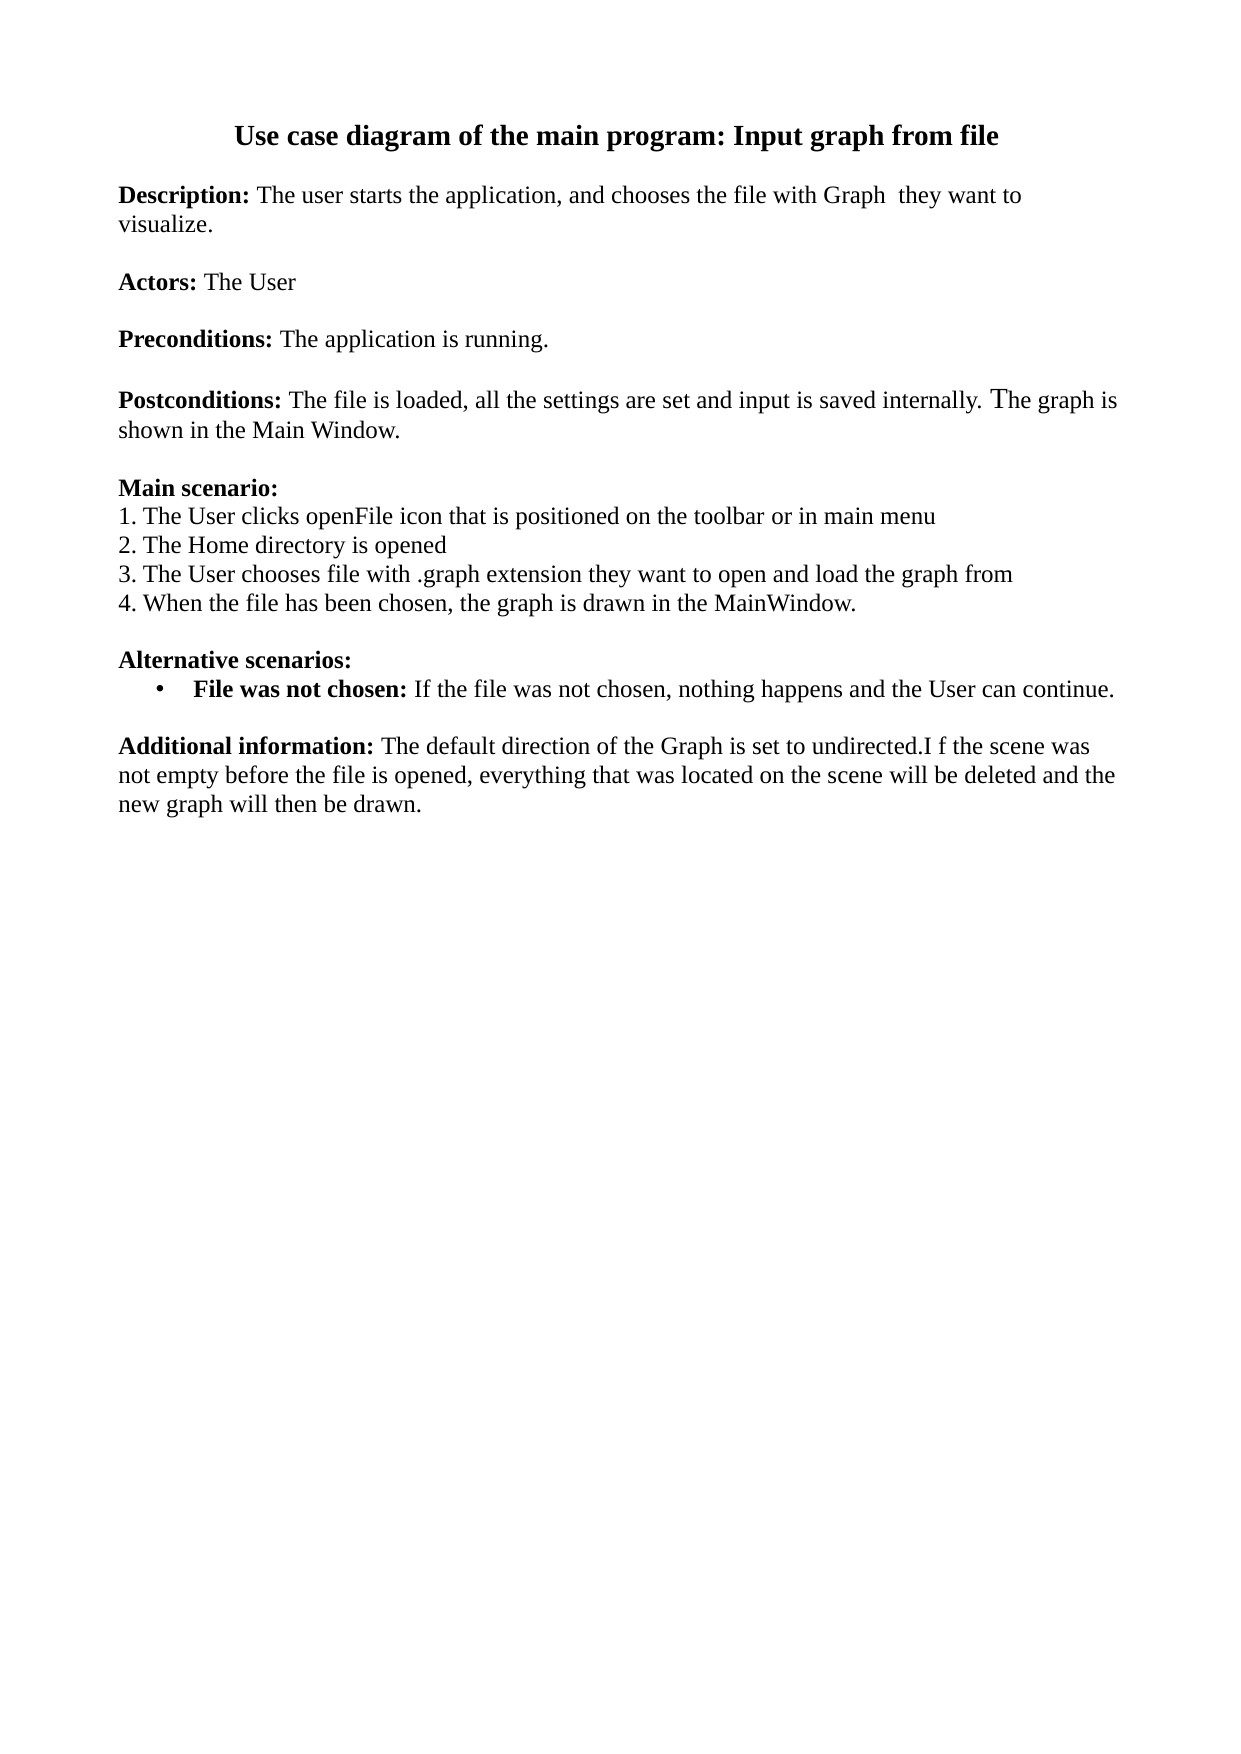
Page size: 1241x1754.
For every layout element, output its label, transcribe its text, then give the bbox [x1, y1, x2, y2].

text 4. When the file has been chosen, the graph is drawn in the MainWindow. [118, 588, 1122, 616]
text Description: The user starts the application, and chooses the file with Graph they want to visualize. [118, 152, 1122, 238]
text 3. The User chooses file with .graph extension they want to open and load the graph from [118, 559, 1122, 588]
list File was not chosen: If the file was not chosen, nothing happens and the User can continue. [156, 674, 1122, 731]
text Use case diagram of the main program: Input graph from file [118, 118, 1122, 152]
text Actors: The User [118, 238, 1122, 295]
text Postconditions: The file is loaded, all the settings are set and input is saved internally. The graph is shown in the Main Window. [118, 353, 1122, 444]
text Main scenario: 1. The User clicks openFile icon that is positioned on the toolbar or in main menu 2. The Home directory is opened [118, 444, 1122, 559]
text Preconditions: The application is running. [118, 295, 1122, 353]
text Additional information: The default direction of the Graph is set to undirected.I f the scene was not empty before the file is opened, everything that was located on the scene will be deleted and the new graph will then be drawn. [118, 731, 1122, 818]
text Alternative scenarios: [118, 645, 1122, 674]
